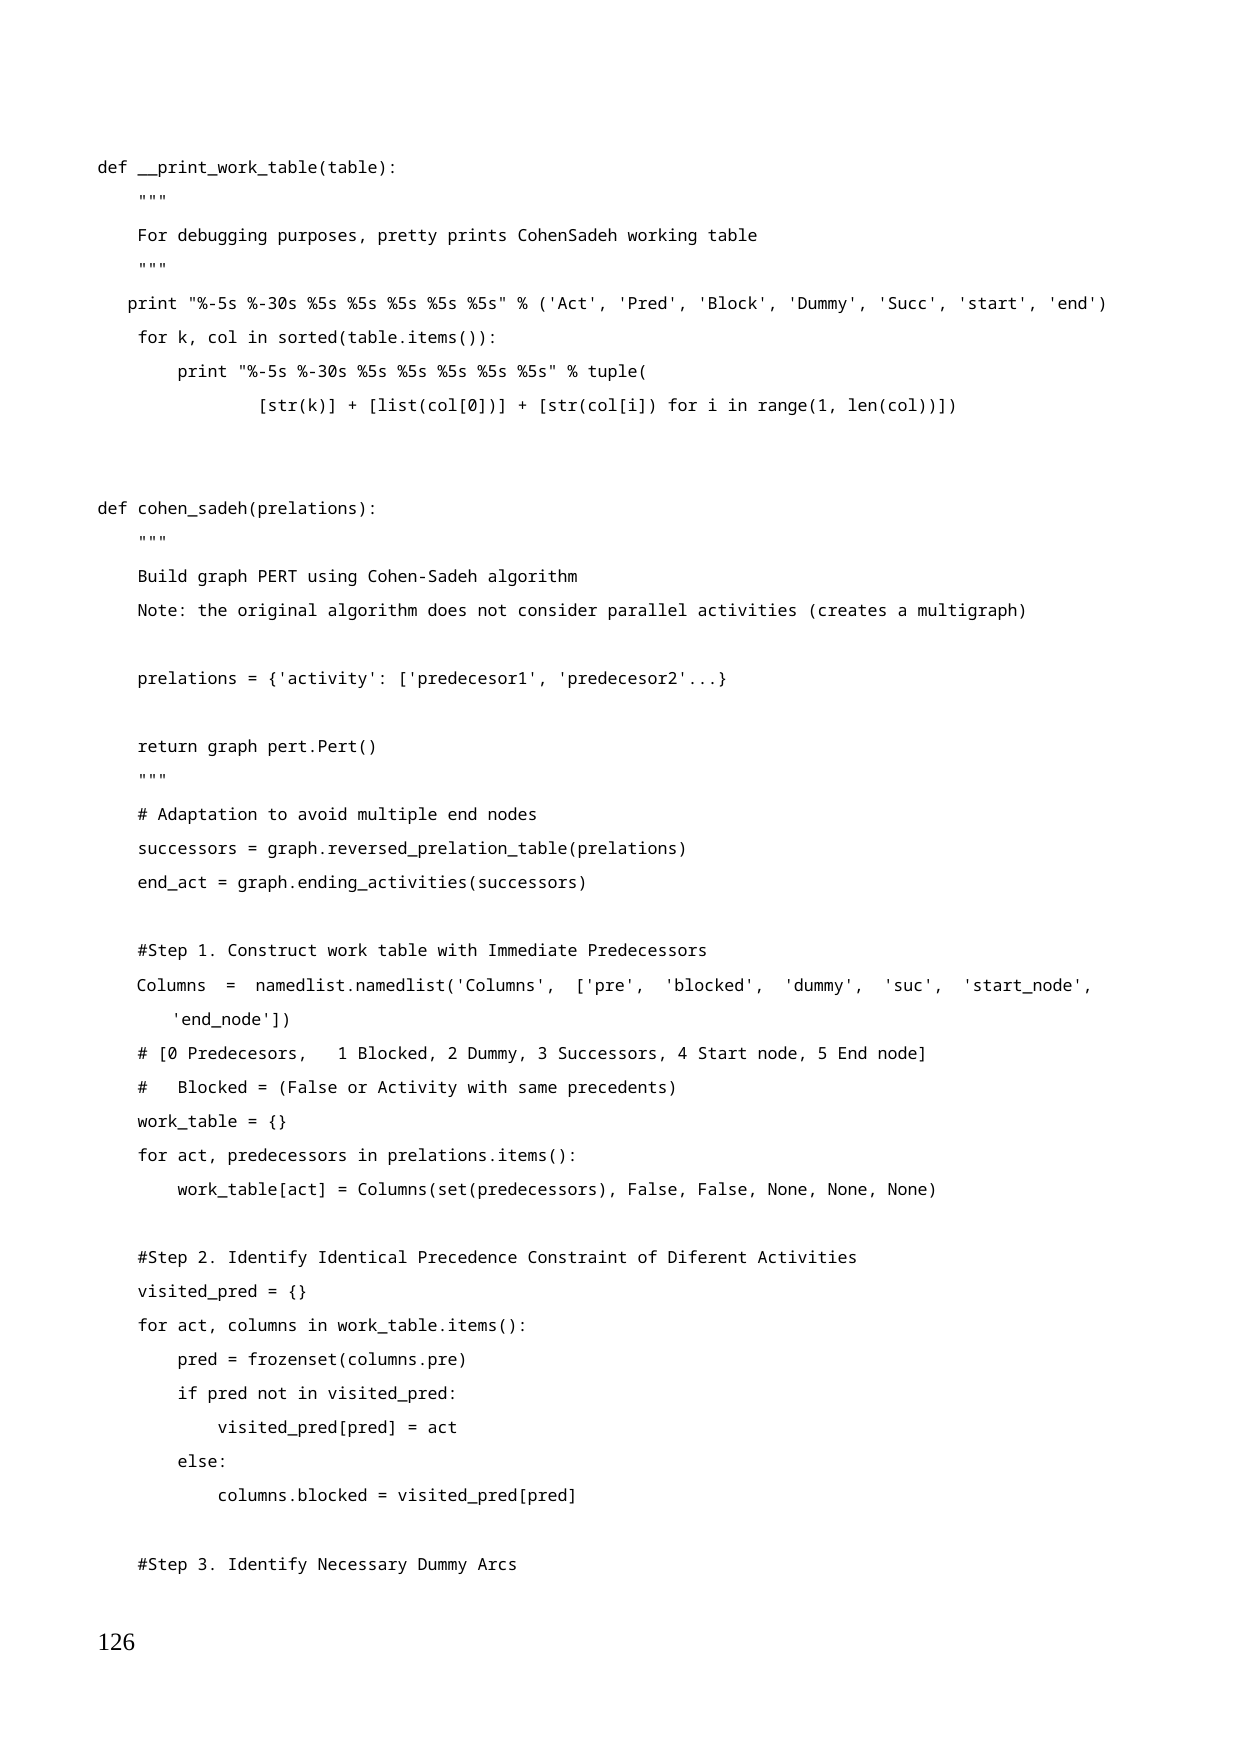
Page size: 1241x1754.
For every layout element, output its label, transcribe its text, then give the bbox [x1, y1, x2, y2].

text Columns = namedlist.namedlist('Columns', ['pre', 'blocked', 'dummy', 'suc', 'start_node', 'end_node']) [97, 973, 1113, 1030]
text #Step 3. Identify Necessary Dummy Arcs [97, 1552, 1113, 1575]
text prelations = {'activity': ['predecesor1', 'predecesor2'...} [97, 667, 1113, 689]
text [str(k)] + [list(col[0])] + [str(col[i]) for i in range(1, len(col))]) [97, 394, 1113, 417]
text """ [97, 530, 1113, 553]
text return graph pert.Pert() [97, 735, 1113, 757]
text Build graph PERT using Cohen-Sadeh algorithm [97, 564, 1113, 587]
text def __print_work_table(table): [97, 156, 1113, 178]
text visited_pred = {} [97, 1280, 1113, 1302]
text for k, col in sorted(table.items()): [97, 326, 1113, 349]
text work_table[act] = Columns(set(predecessors), False, False, None, None, None) [97, 1177, 1113, 1200]
text visited_pred[pred] = act [97, 1416, 1113, 1439]
text successors = graph.reversed_prelation_table(prelations) [97, 837, 1113, 859]
text print "%-5s %-30s %5s %5s %5s %5s %5s" % tuple( [97, 360, 1113, 383]
text pred = frozenset(columns.pre) [97, 1348, 1113, 1371]
text end_act = graph.ending_activities(successors) [97, 871, 1113, 894]
text #Step 1. Construct work table with Immediate Predecessors [97, 939, 1113, 962]
text """ [97, 258, 1113, 281]
text For debugging purposes, pretty prints CohenSadeh working table [97, 224, 1113, 246]
text if pred not in visited_pred: [97, 1382, 1113, 1404]
text work_table = {} [97, 1109, 1113, 1132]
text else: [97, 1450, 1113, 1473]
text """ [97, 190, 1113, 212]
text Note: the original algorithm does not consider parallel activities (creates a multigraph) [97, 598, 1113, 621]
text for act, columns in work_table.items(): [97, 1314, 1113, 1336]
text """ [97, 769, 1113, 791]
text print "%-5s %-30s %5s %5s %5s %5s %5s" % ('Act', 'Pred', 'Block', 'Dummy', 'Succ', 'start', 'end') [97, 292, 1113, 314]
text # Adaptation to avoid multiple end nodes [97, 803, 1113, 826]
text def cohen_sadeh(prelations): [97, 496, 1113, 519]
text # [0 Predecesors, 1 Blocked, 2 Dummy, 3 Successors, 4 Start node, 5 End node] [97, 1041, 1113, 1064]
text for act, predecessors in prelations.items(): [97, 1143, 1113, 1166]
text # Blocked = (False or Activity with same precedents) [97, 1075, 1113, 1098]
text columns.blocked = visited_pred[pred] [97, 1484, 1113, 1507]
text #Step 2. Identify Identical Precedence Constraint of Diferent Activities [97, 1246, 1113, 1268]
